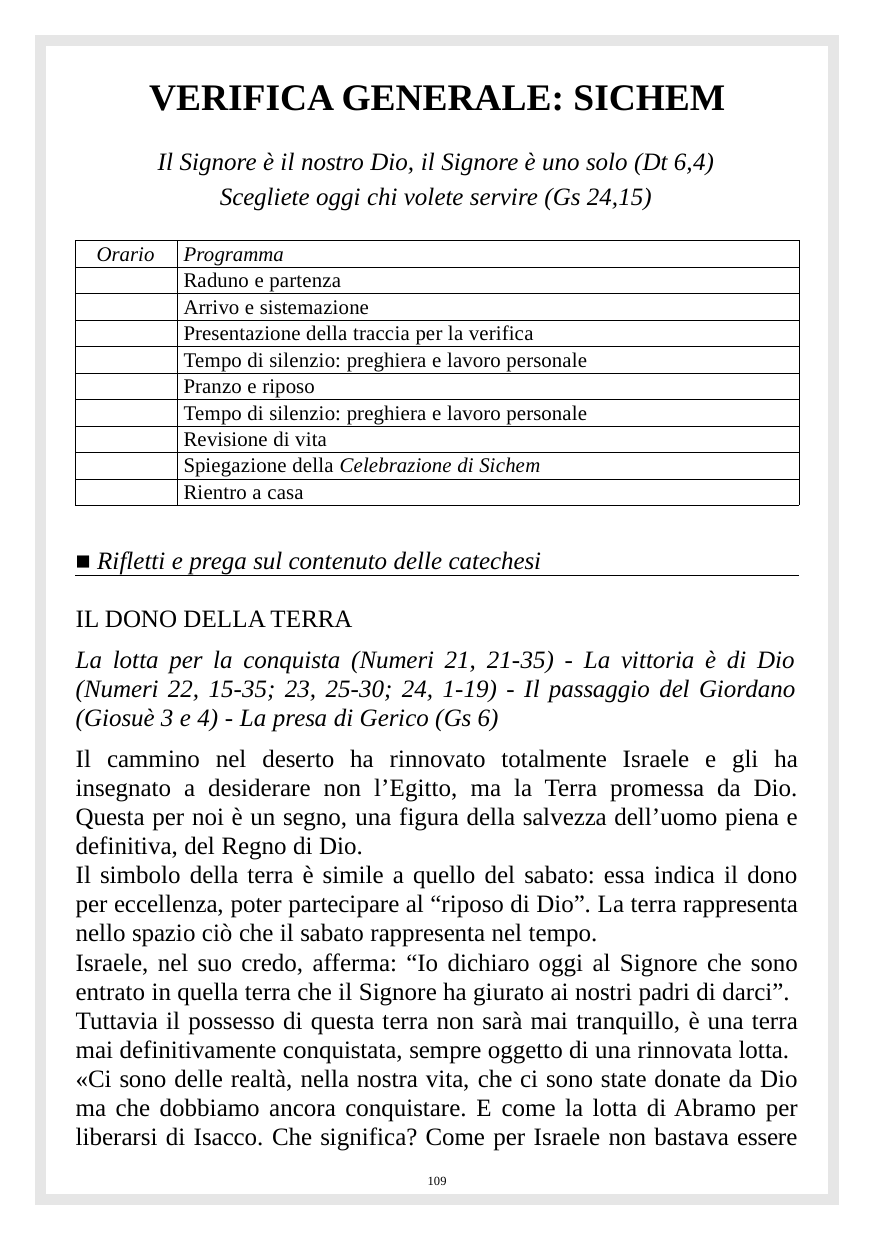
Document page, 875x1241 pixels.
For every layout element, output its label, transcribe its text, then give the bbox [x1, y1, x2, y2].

text VERIFICA GENERALE: SICHEM [75, 75, 799, 118]
table_cell Raduno e partenza [178, 268, 799, 293]
table_cell Revisione di vita [178, 427, 799, 452]
text Il cammino nel deserto ha rinnovato totalmente Israele e gli ha insegnato a desiderare non l’Egitto, ma la Terra promessa da Dio. Questa per noi è un segno, una figura della salvezza dell’uomo piena e definitiva, del Regno di Dio. [75, 744, 799, 860]
table_cell [76, 480, 177, 505]
table_cell [76, 294, 177, 320]
table_header Programma [178, 241, 799, 267]
text «Ci sono delle realtà, nella nostra vita, che ci sono state donate da Dio ma che dobbiamo ancora conquistare. E come la lotta di Abramo per liberarsi di Isacco. Che significa? Come per Israele non bastava essere [75, 1064, 799, 1151]
text Il Signore è il nostro Dio, il Signore è uno solo (Dt 6,4) [75, 147, 799, 176]
table_cell Presentazione della traccia per la verifica [178, 321, 799, 346]
text IL DONO DELLA TERRA [75, 604, 799, 633]
text Tuttavia il possesso di questa terra non sarà mai tranquillo, è una terra mai definitivamente conquistata, sempre oggetto di una rinnovata lotta. [75, 1006, 799, 1064]
table_cell Tempo di silenzio: preghiera e lavoro personale [178, 400, 799, 426]
table_cell Pranzo e riposo [178, 374, 799, 399]
text Scegliete oggi chi volete servire (Gs 24,15) [75, 182, 799, 211]
text Israele, nel suo credo, afferma: “Io dichiaro oggi al Signore che sono entrato in quella terra che il Signore ha giurato ai nostri padri di darci”. [75, 947, 799, 1006]
text ■ Rifletti e prega sul contenuto delle catechesi [75, 546, 799, 575]
table_cell [76, 400, 177, 426]
table_header Orario [76, 241, 177, 267]
table_cell Spiegazione della Celebrazione di Sichem [178, 453, 799, 478]
table_cell [76, 427, 177, 452]
text Il simbolo della terra è simile a quello del sabato: essa indica il dono per eccellenza, poter partecipare al “riposo di Dio”. La terra rappresenta nello spazio ciò che il sabato rappresenta nel tempo. [75, 860, 799, 947]
text La lotta per la conquista (Numeri 21, 21-35) - La vittoria è di Dio (Numeri 22, 15-35; 23, 25-30; 24, 1-19) - Il passaggio del Giordano (Giosuè 3 e 4) - La presa di Gerico (Gs 6) [75, 645, 799, 732]
table_cell Rientro a casa [178, 480, 799, 505]
table_cell [76, 453, 177, 478]
table_cell [76, 374, 177, 399]
table_cell [76, 321, 177, 346]
table_cell Tempo di silenzio: preghiera e lavoro personale [178, 347, 799, 373]
table_cell [76, 268, 177, 293]
table_cell [76, 347, 177, 373]
table_cell Arrivo e sistemazione [178, 294, 799, 320]
